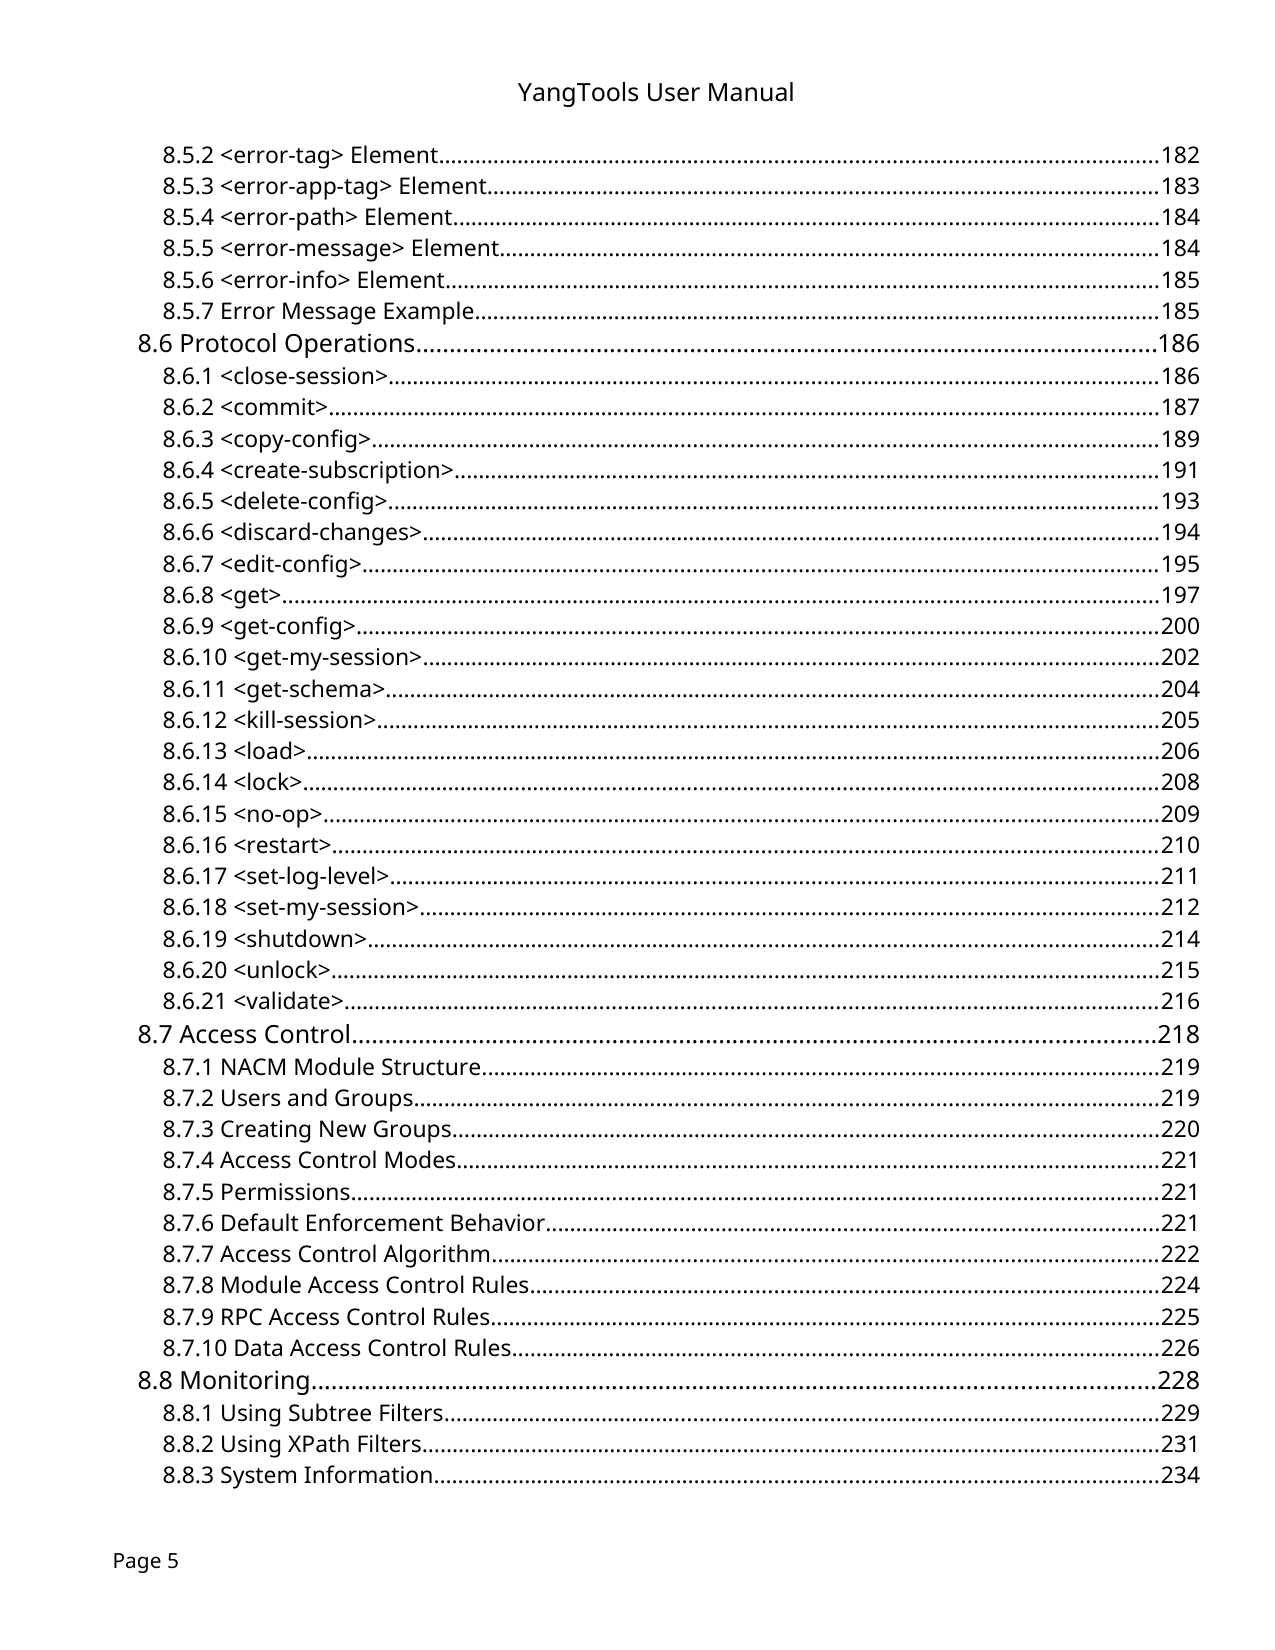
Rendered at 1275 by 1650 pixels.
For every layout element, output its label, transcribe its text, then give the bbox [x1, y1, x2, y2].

text 8.6.18 <set-my-session> 212 [162, 891, 1200, 923]
text 8.7.3 Creating New Groups 220 [162, 1113, 1200, 1144]
text 8.7.2 Users and Groups 219 [162, 1082, 1200, 1113]
text 8.8.3 System Information 234 [162, 1459, 1200, 1491]
text 8.6.14 <lock> 208 [162, 766, 1200, 798]
text 8.6.12 <kill-session> 205 [162, 704, 1200, 735]
text 8.7.4 Access Control Modes 221 [162, 1144, 1200, 1175]
text 8.6.13 <load> 206 [162, 735, 1200, 766]
text 8.6.10 <get-my-session> 202 [162, 641, 1200, 673]
text 8.6.19 <shutdown> 214 [162, 923, 1200, 954]
text 8.8 Monitoring 228 [137, 1363, 1200, 1397]
text 8.7.8 Module Access Control Rules 224 [162, 1269, 1200, 1300]
text 8.5.4 <error-path> Element 184 [162, 201, 1200, 232]
text 8.5.2 <error-tag> Element 182 [162, 138, 1200, 170]
text 8.5.6 <error-info> Element 185 [162, 263, 1200, 295]
text 8.6.17 <set-log-level> 211 [162, 860, 1200, 891]
text 8.7.6 Default Enforcement Behavior 221 [162, 1207, 1200, 1238]
text 8.6 Protocol Operations 186 [137, 326, 1200, 360]
text 8.6.15 <no-op> 209 [162, 798, 1200, 829]
text 8.6.11 <get-schema> 204 [162, 673, 1200, 704]
text 8.7.5 Permissions 221 [162, 1175, 1200, 1207]
text 8.6.4 <create-subscription> 191 [162, 454, 1200, 485]
text 8.7.7 Access Control Algorithm 222 [162, 1238, 1200, 1269]
text 8.8.2 Using XPath Filters 231 [162, 1428, 1200, 1459]
text 8.5.3 <error-app-tag> Element 183 [162, 170, 1200, 201]
text 8.7.1 NACM Module Structure 219 [162, 1050, 1200, 1082]
text 8.6.7 <edit-config> 195 [162, 548, 1200, 579]
text 8.6.6 <discard-changes> 194 [162, 516, 1200, 548]
text 8.6.1 <close-session> 186 [162, 360, 1200, 391]
text 8.6.9 <get-config> 200 [162, 610, 1200, 641]
text 8.5.5 <error-message> Element 184 [162, 232, 1200, 263]
text 8.7.9 RPC Access Control Rules 225 [162, 1300, 1200, 1332]
text 8.6.8 <get> 197 [162, 579, 1200, 610]
text 8.5.7 Error Message Example 185 [162, 295, 1200, 326]
text 8.7.10 Data Access Control Rules 226 [162, 1332, 1200, 1363]
text 8.6.21 <validate> 216 [162, 985, 1200, 1016]
text 8.6.16 <restart> 210 [162, 829, 1200, 860]
text 8.6.3 <copy-config> 189 [162, 423, 1200, 454]
text 8.6.2 <commit> 187 [162, 391, 1200, 423]
text 8.7 Access Control 218 [137, 1016, 1200, 1050]
text 8.6.5 <delete-config> 193 [162, 485, 1200, 516]
text 8.8.1 Using Subtree Filters 229 [162, 1397, 1200, 1428]
text 8.6.20 <unlock> 215 [162, 954, 1200, 985]
